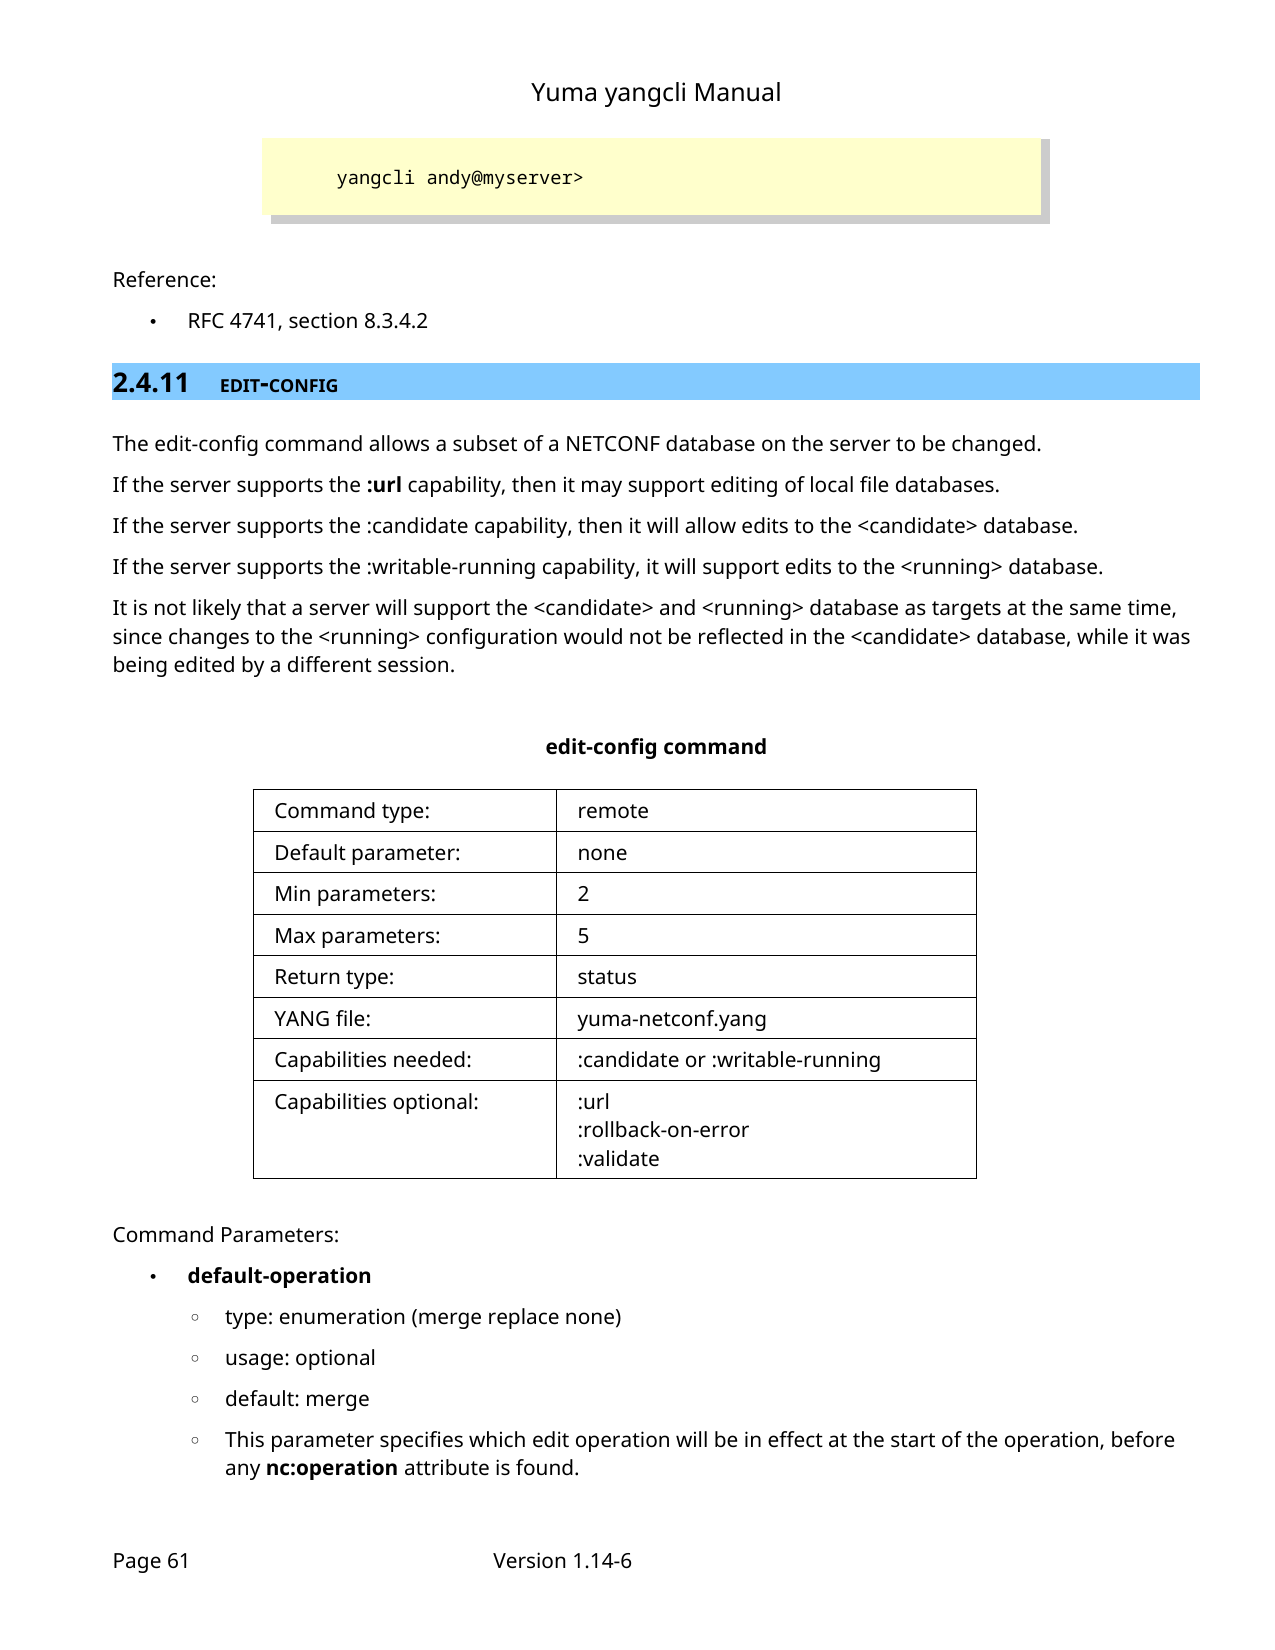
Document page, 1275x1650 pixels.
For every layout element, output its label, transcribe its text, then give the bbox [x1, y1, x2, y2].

table_cell 5 [557, 915, 976, 955]
list RFC 4741, section 8.3.4.2 [150, 306, 1200, 334]
table_cell Max parameters: [254, 915, 556, 955]
text If the server supports the :writable-running capability, it will support edits to the <running> database. [112, 552, 1200, 581]
table_cell :url :rollback-on-error :validate [557, 1081, 976, 1178]
text Reference: [112, 265, 1200, 293]
table_cell status [557, 956, 976, 997]
table_cell Return type: [254, 956, 556, 997]
subtitle edit-config command [127, 732, 1185, 761]
text The edit-config command allows a subset of a NETCONF database on the server to be changed. [112, 429, 1200, 458]
list type: enumeration (merge replace none) [187, 1302, 1200, 1331]
text If the server supports the :candidate capability, then it will allow edits to the <candidate> database. [112, 511, 1200, 540]
list default: merge [187, 1384, 1200, 1412]
table_header remote [557, 790, 976, 831]
table_cell Min parameters: [254, 873, 556, 914]
list default-operation [150, 1261, 1200, 1290]
text It is not likely that a server will support the <candidate> and <running> database as targets at the same time, since changes to the <running> configuration would not be reflected in the <candidate> database, while it was being edited by a different session. [112, 593, 1200, 679]
table_cell yuma-netconf.yang [557, 998, 976, 1038]
subtitle edit-config [112, 363, 1200, 400]
table_cell none [557, 832, 976, 872]
table_cell Capabilities needed: [254, 1039, 556, 1080]
list This parameter specifies which edit operation will be in effect at the start of the operation, before any nc:operation attribute is found. [187, 1425, 1200, 1482]
list usage: optional [187, 1343, 1200, 1372]
table_cell Capabilities optional: [254, 1081, 556, 1178]
text Command Parameters: [112, 1220, 1200, 1249]
table_header Command type: [254, 790, 556, 831]
text yangcli andy@myserver> [262, 164, 1041, 189]
table_cell 2 [557, 873, 976, 914]
text If the server supports the :url capability, then it may support editing of local file databases. [112, 471, 1200, 499]
table_cell YANG file: [254, 998, 556, 1038]
table_cell :candidate or :writable-running [557, 1039, 976, 1080]
table_cell Default parameter: [254, 832, 556, 872]
